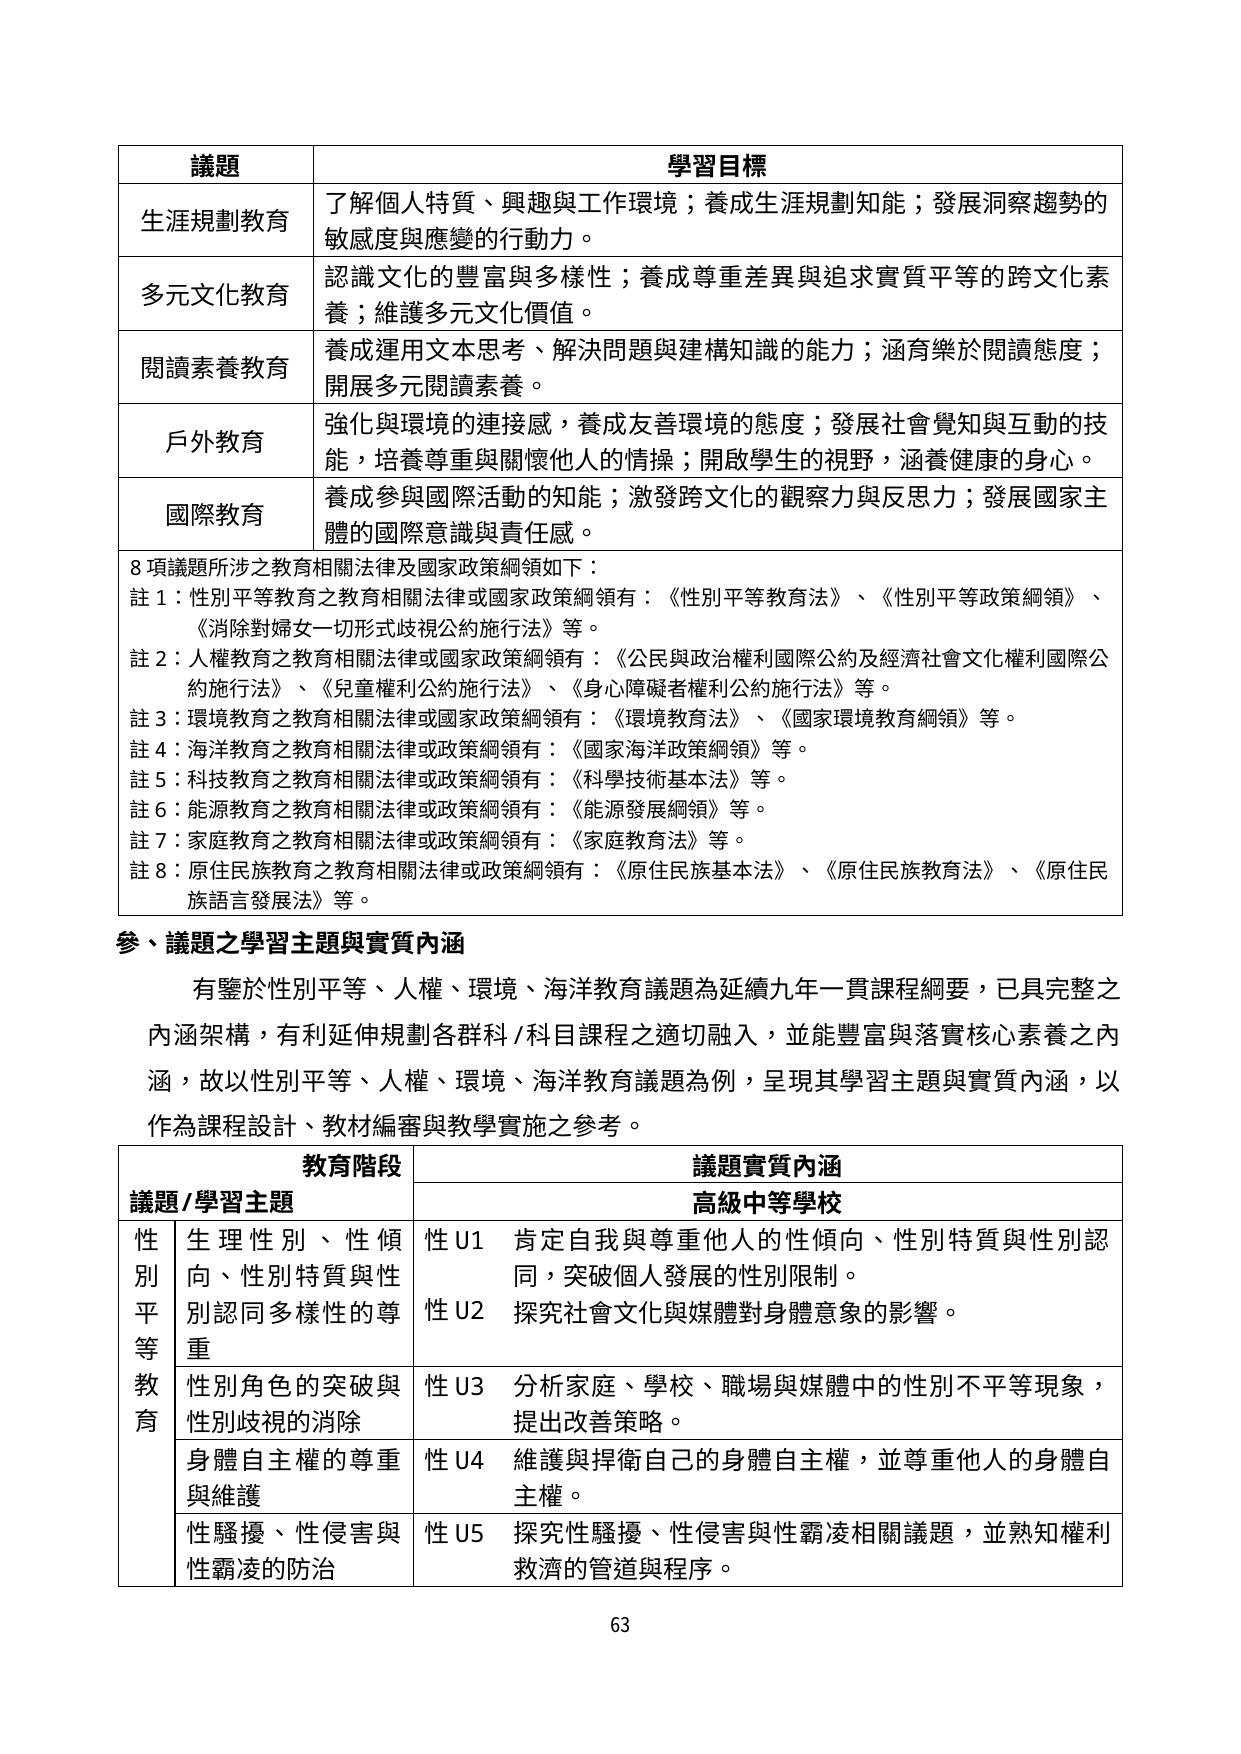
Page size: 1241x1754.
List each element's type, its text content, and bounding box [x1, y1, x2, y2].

text 有鑒於性別平等、人權、環境、海洋教育議題為延續九年一貫課程綱要，已具完整之內涵架構，有利延伸規劃各群科/科目課程之適切融入，並能豐富與落實核心素養之內涵，故以性別平等、人權、環境、海洋教育議題為例，呈現其學習主題與實質內涵，以作為課程設計、教材編審與教學實施之參考。 [148, 962, 1122, 1145]
table_cell 養成參與國際活動的知能；激發跨文化的觀察力與反思力；發展國家主體的國際意識與責任感。 [314, 478, 1122, 550]
table_cell 探究性騷擾、性侵害與性霸凌相關議題，並熟知權利救濟的管道與程序。 [502, 1514, 1122, 1586]
text 參、議題之學習主題與實質內涵 [115, 916, 1122, 962]
table_cell 性U5 [414, 1514, 502, 1586]
table_cell 性別角色的突破與性別歧視的消除 [176, 1367, 413, 1439]
table_cell 養成運用文本思考、解決問題與建構知識的能力；涵育樂於閱讀態度；開展多元閱讀素養。 [314, 331, 1122, 403]
table_header 議題實質內涵 [414, 1146, 1122, 1182]
table_cell 多元文化教育 [119, 257, 313, 329]
table_cell 戶外教育 [119, 404, 313, 477]
table_cell 分析家庭、學校、職場與媒體中的性別不平等現象，提出改善策略。 [502, 1367, 1122, 1439]
table_cell 生理性別、性傾向、性別特質與性別認同多樣性的尊重 [176, 1221, 413, 1366]
table_cell 身體自主權的尊重與維護 [176, 1440, 413, 1513]
table_header 教育階段 議題/學習主題 [119, 1146, 413, 1219]
table_cell 強化與環境的連接感，養成友善環境的態度；發展社會覺知與互動的技能，培養尊重與關懷他人的情操；開啟學生的視野，涵養健康的身心。 [314, 404, 1122, 477]
table_cell 性別平等教育 [119, 1221, 174, 1586]
table_cell 性U3 [414, 1367, 502, 1439]
table_cell 8項議題所涉之教育相關法律及國家政策綱領如下： 註1：性別平等教育之教育相關法律或國家政策綱領有：《性別平等教育法》、《性別平等政策綱領》、《消除對婦女一切形式歧視公約施行法》等。 註2：人權教育之教育相關法律或國家政策綱領有：《公民與政治權利國際公約及經濟社會文化權利國際公約施行法》、《兒童權利公約施行法》、《身心障礙者權利公約施行法》等。 註3：環境教育之教育相關法律或國家政策綱領有：《環境教育法》、《國家環境教育綱領》等。 註4：海洋教育之教育相關法律或政策綱領有：《國家海洋政策綱領》等。 註5：科技教育之教育相關法律或政策綱領有：《科學技術基本法》等。 註6：能源教育之教育相關法律或政策綱領有：《能源發展綱領》等。 註7：家庭教育之教育相關法律或政策綱領有：《家庭教育法》等。 註8：原住民族教育之教育相關法律或政策綱領有：《原住民族基本法》、《原住民族教育法》、《原住民族語言發展法》等。 [119, 551, 1122, 915]
table_cell 肯定自我與尊重他人的性傾向、性別特質與性別認同，突破個人發展的性別限制。 探究社會文化與媒體對身體意象的影響。 [502, 1221, 1122, 1366]
table_cell 性U4 [414, 1440, 502, 1513]
table_cell 高級中等學校 [414, 1183, 1122, 1219]
table_header 學習目標 [314, 146, 1122, 182]
table_cell 閱讀素養教育 [119, 331, 313, 403]
table_cell 維護與捍衛自己的身體自主權，並尊重他人的身體自主權。 [502, 1440, 1122, 1513]
table_cell 性U1 性U2 [414, 1221, 502, 1366]
table_header 議題 [119, 146, 313, 182]
table_cell 了解個人特質、興趣與工作環境；養成生涯規劃知能；發展洞察趨勢的敏感度與應變的行動力。 [314, 184, 1122, 256]
table_cell 性騷擾、性侵害與性霸凌的防治 [176, 1514, 413, 1586]
table_cell 國際教育 [119, 478, 313, 550]
table_cell 認識文化的豐富與多樣性；養成尊重差異與追求實質平等的跨文化素養；維護多元文化價值。 [314, 257, 1122, 329]
table_cell 生涯規劃教育 [119, 184, 313, 256]
